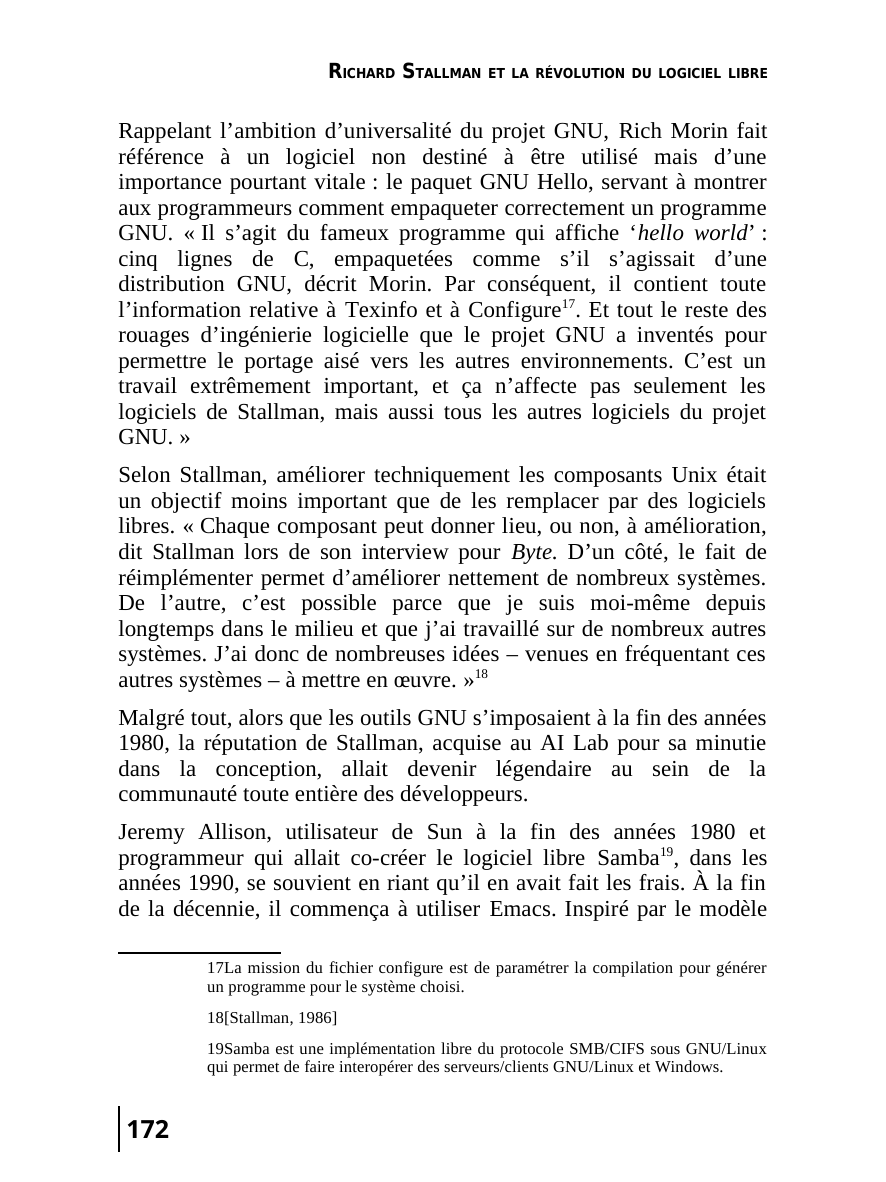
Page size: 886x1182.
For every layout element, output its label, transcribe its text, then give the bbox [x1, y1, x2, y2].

text Jeremy Allison, utilisateur de Sun à la fin des années 1980 et programmeur qui allait co-créer le logiciel libre Samba, dans les années 1990, se souvient en riant qu’il en avait fait les frais. À la fin de la décennie, il commença à utiliser Emacs. Inspiré par le modèle [118, 819, 768, 921]
text [Stallman, 1986] [207, 1008, 768, 1027]
text La mission du fichier configure est de paramétrer la compilation pour générer un programme pour le système choisi. [207, 959, 768, 996]
text Malgré tout, alors que les outils GNU s’imposaient à la fin des années 1980, la réputation de Stallman, acquise au AI Lab pour sa minutie dans la conception, allait devenir légendaire au sein de la communauté toute entière des développeurs. [118, 704, 768, 807]
text Selon Stallman, améliorer techniquement les composants Unix était un objectif moins important que de les remplacer par des logiciels libres. « Chaque composant peut donner lieu, ou non, à amélioration, dit Stallman lors de son interview pour Byte. D’un côté, le fait de réimplémenter permet d’améliorer nettement de nombreux systèmes. De l’autre, c’est possible parce que je suis moi-même depuis longtemps dans le milieu et que j’ai travaillé sur de nombreux autres systèmes. J’ai donc de nombreuses idées – venues en fréquentant ces autres systèmes – à mettre en œuvre. » [118, 462, 768, 692]
text Rappelant l’ambition d’universalité du projet GNU, Rich Morin fait référence à un logiciel non destiné à être utilisé mais d’une importance pourtant vitale : le paquet GNU Hello, servant à montrer aux programmeurs comment empaqueter correctement un programme GNU. « Il s’agit du fameux programme qui affiche ‘hello world’ : cinq lignes de C, empaquetées comme s’il s’agissait d’une distribution GNU, décrit Morin. Par conséquent, il contient toute l’information relative à Texinfo et à Configure. Et tout le reste des rouages d’ingénierie logicielle que le projet GNU a inventés pour permettre le portage aisé vers les autres environnements. C’est un travail extrêmement important, et ça n’affecte pas seulement les logiciels de Stallman, mais aussi tous les autres logiciels du projet GNU. » [118, 118, 768, 450]
text Samba est une implémentation libre du protocole SMB/CIFS sous GNU/Linux qui permet de faire interopérer des serveurs/clients GNU/Linux et Windows. [207, 1039, 768, 1076]
